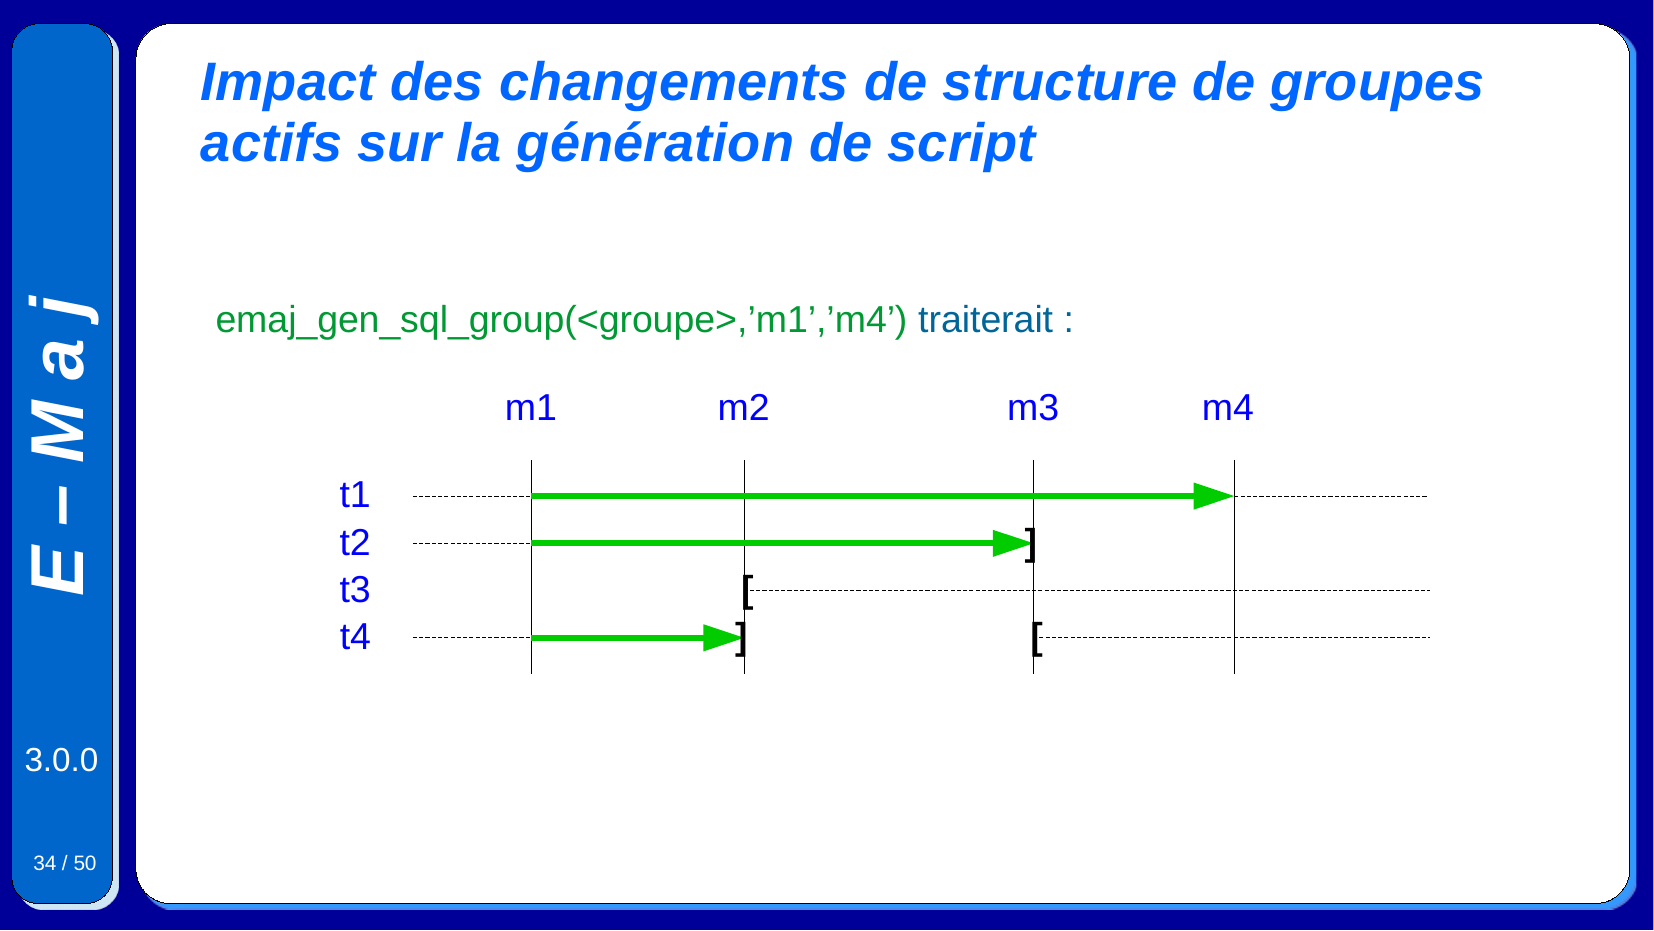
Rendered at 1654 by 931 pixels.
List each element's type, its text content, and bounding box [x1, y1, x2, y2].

text_box ] [720, 608, 763, 666]
text_box t4 [324, 608, 386, 666]
text_box m2 [702, 379, 785, 436]
text_box m3 [992, 379, 1074, 436]
text_box m4 [1187, 379, 1269, 436]
text_box ] [1009, 513, 1053, 571]
text_box m1 [490, 379, 572, 436]
text_box t2 [324, 513, 386, 561]
text_box [ [726, 561, 769, 618]
text_box t3 [324, 561, 386, 608]
text_box t1 [324, 466, 386, 513]
text_box [ [1015, 608, 1058, 666]
text_box emaj_gen_sql_group(<groupe>,’m1’,’m4’) traiterait : [200, 291, 1090, 349]
title Impact des changements de structure de groupes actifs sur la génération de script [200, 34, 1575, 191]
